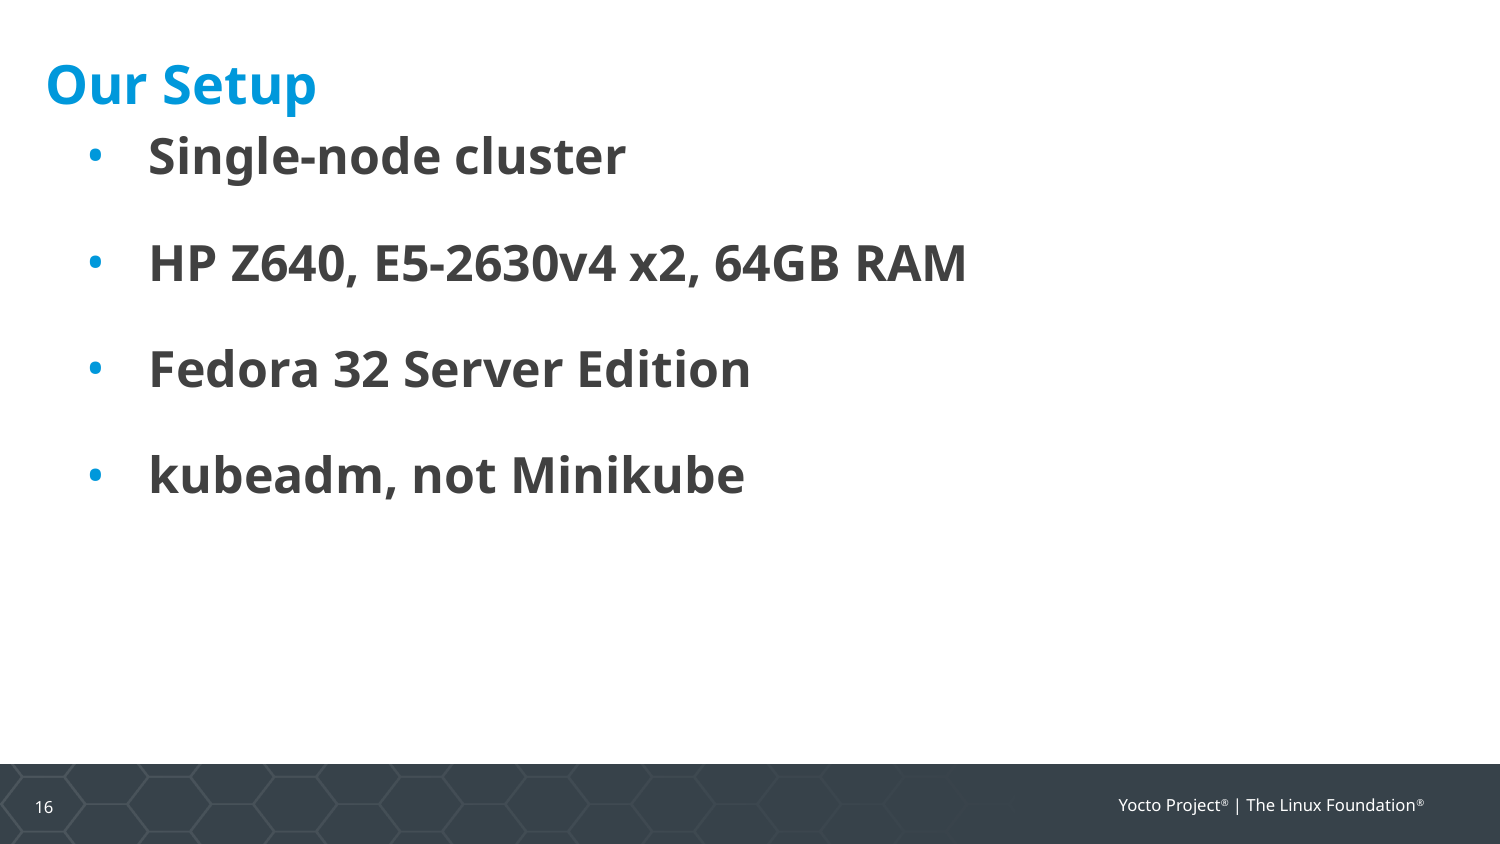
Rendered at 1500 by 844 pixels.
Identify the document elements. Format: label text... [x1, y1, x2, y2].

list Single-node cluster HP Z640, E5-2630v4 x2, 64GB RAM Fedora 32 Server Edition kubeadm, not Minikube [73, 115, 1425, 734]
title Our Setup [44, 50, 1395, 160]
picture [0, 0, 1500, 844]
